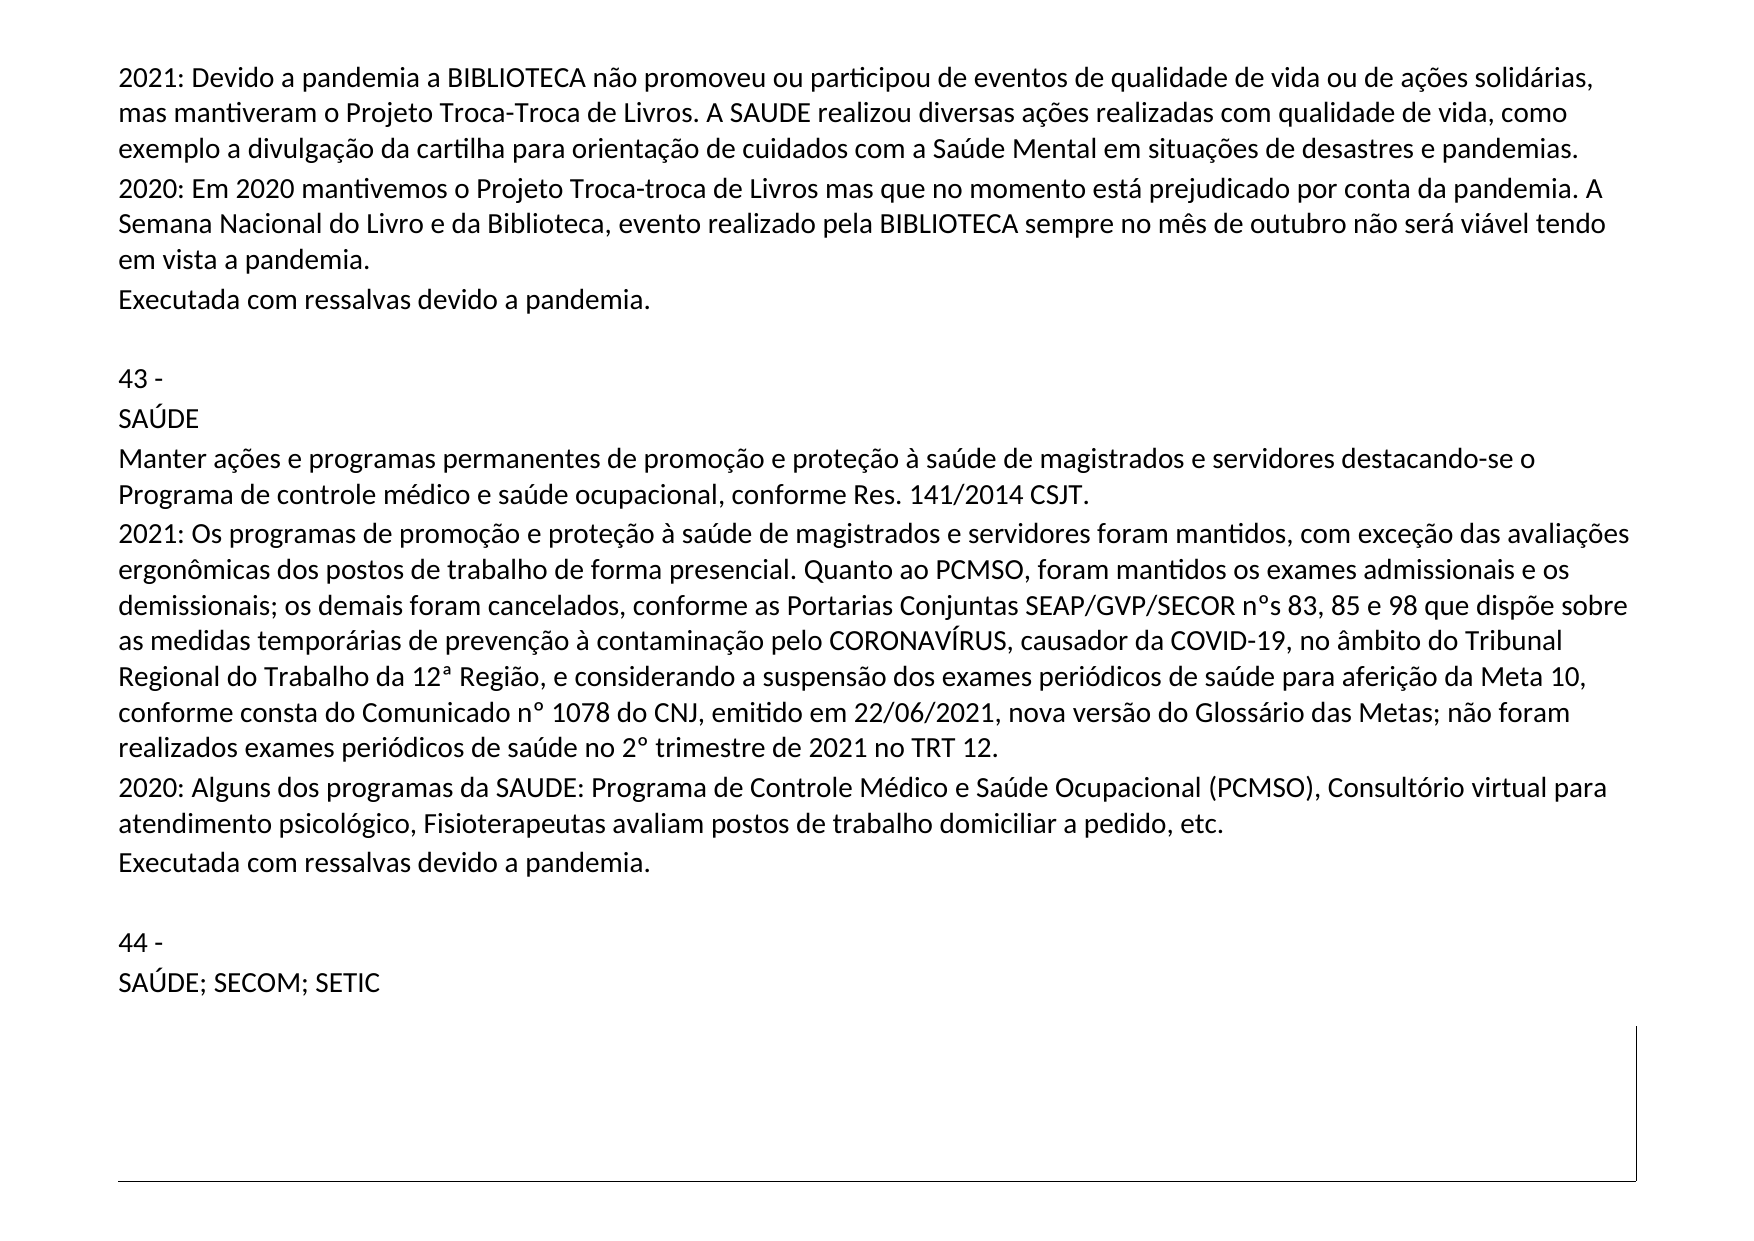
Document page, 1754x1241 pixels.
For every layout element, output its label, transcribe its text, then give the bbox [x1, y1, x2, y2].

text 2020: Alguns dos programas da SAUDE: Programa de Controle Médico e Saúde Ocupacional (PCMSO), Consultório virtual para atendimento psicológico, Fisioterapeutas avaliam postos de trabalho domiciliar a pedido, etc. [118, 769, 1636, 840]
text 2021: Devido a pandemia a BIBLIOTECA não promoveu ou participou de eventos de qualidade de vida ou de ações solidárias, mas mantiveram o Projeto Troca-Troca de Livros. A SAUDE realizou diversas ações realizadas com qualidade de vida, como exemplo a divulgação da cartilha para orientação de cuidados com a Saúde Mental em situações de desastres e pandemias. [118, 59, 1636, 166]
text SAÚDE [118, 400, 1636, 436]
text Manter ações e programas permanentes de promoção e proteção à saúde de magistrados e servidores destacando-se o Programa de controle médico e saúde ocupacional, conforme Res. 141/2014 CSJT. [118, 440, 1636, 511]
text 2021: Os programas de promoção e proteção à saúde de magistrados e servidores foram mantidos, com exceção das avaliações ergonômicas dos postos de trabalho de forma presencial. Quanto ao PCMSO, foram mantidos os exames admissionais e os demissionais; os demais foram cancelados, conforme as Portarias Conjuntas SEAP/GVP/SECOR nºs 83, 85 e 98 que dispõe sobre as medidas temporárias de prevenção à contaminação pelo CORONAVÍRUS, causador da COVID-19, no âmbito do Tribunal Regional do Trabalho da 12ª Região, e considerando a suspensão dos exames periódicos de saúde para aferição da Meta 10, conforme consta do Comunicado nº 1078 do CNJ, emitido em 22/06/2021, nova versão do Glossário das Metas; não foram realizados exames periódicos de saúde no 2º trimestre de 2021 no TRT 12. [118, 516, 1636, 765]
text 2020: Em 2020 mantivemos o Projeto Troca-troca de Livros mas que no momento está prejudicado por conta da pandemia. A Semana Nacional do Livro e da Biblioteca, evento realizado pela BIBLIOTECA sempre no mês de outubro não será viável tendo em vista a pandemia. [118, 170, 1636, 277]
text Executada com ressalvas devido a pandemia. [118, 844, 1636, 880]
text SAÚDE; SECOM; SETIC [118, 964, 1636, 999]
text Executada com ressalvas devido a pandemia. [118, 281, 1636, 317]
text 44 - [118, 924, 1636, 960]
text 43 - [118, 361, 1636, 396]
